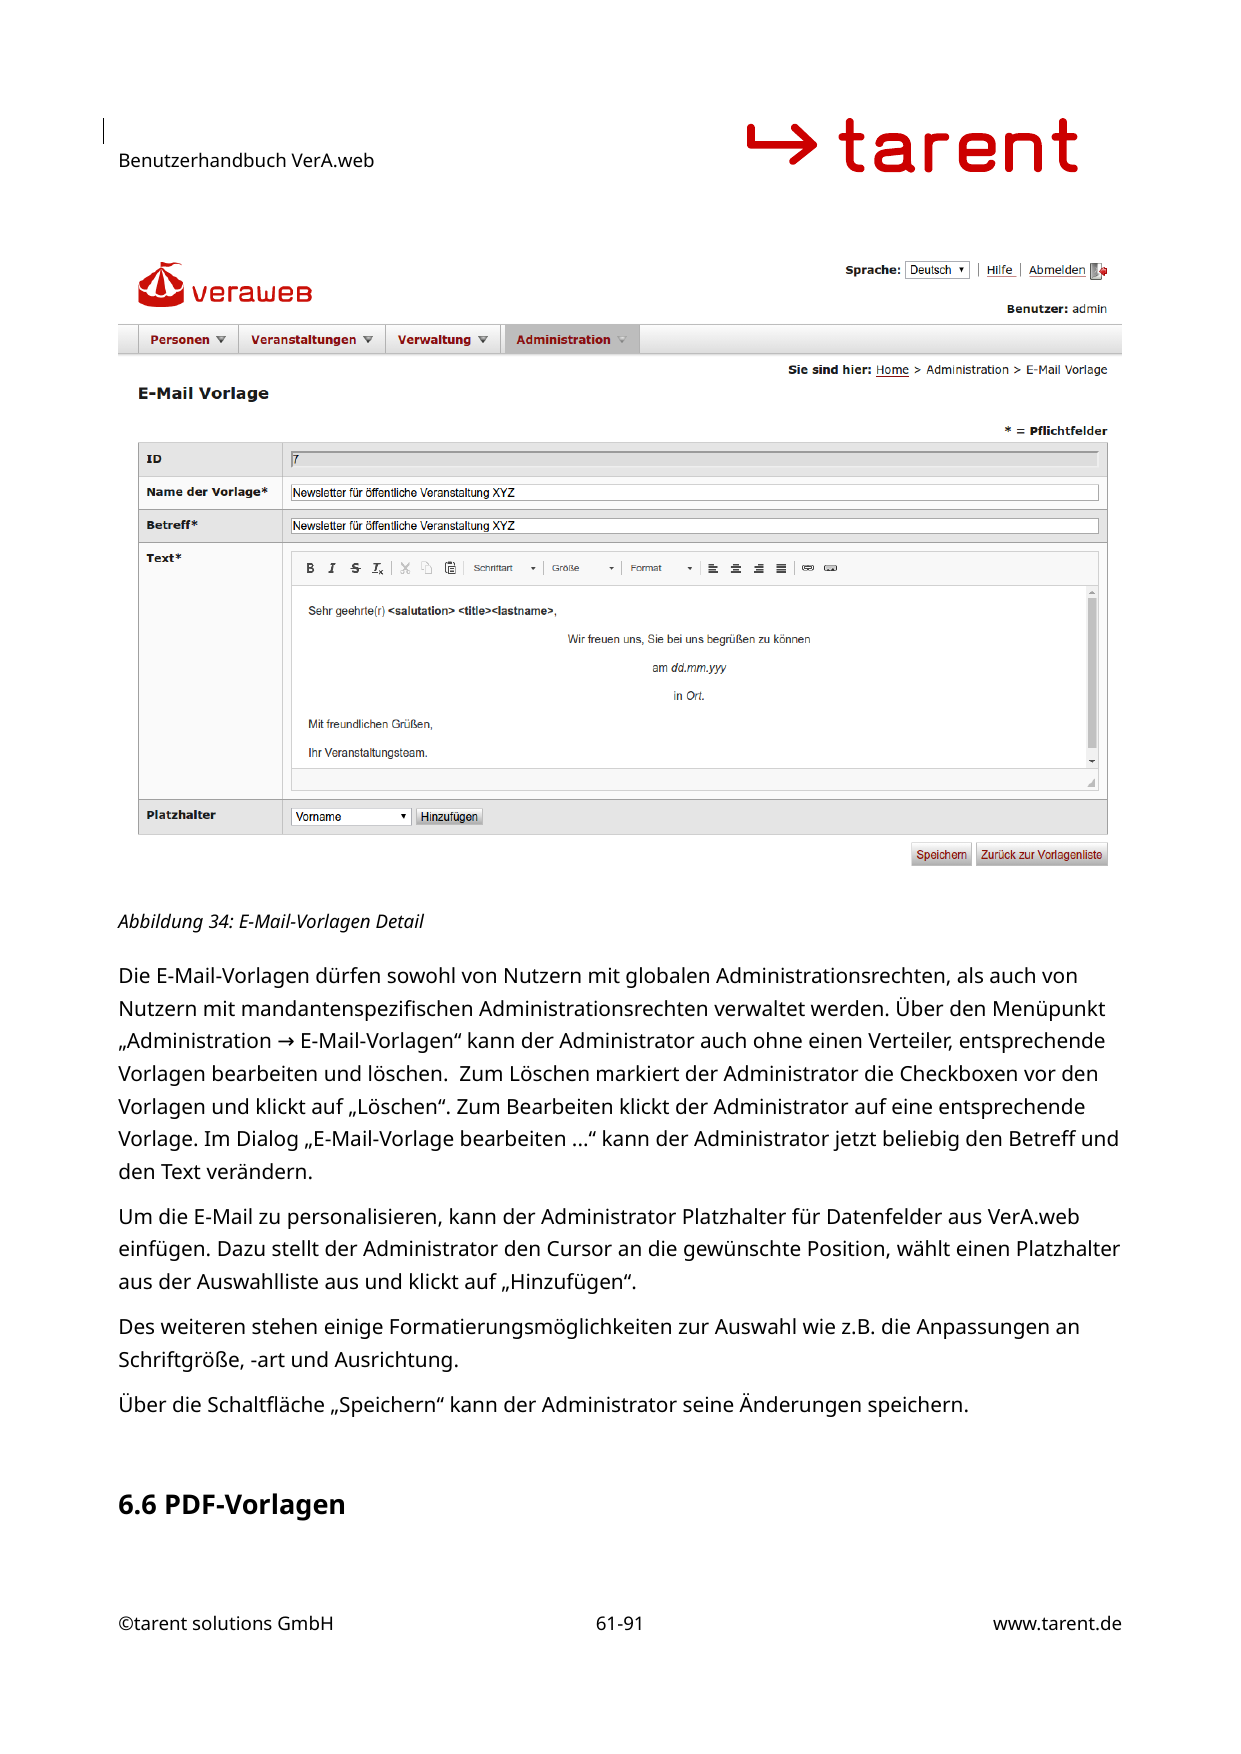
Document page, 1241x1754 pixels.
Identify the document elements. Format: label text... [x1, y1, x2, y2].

text Die E-Mail-Vorlagen dürfen sowohl von Nutzern mit globalen Administrationsrechten, als auch von Nutzern mit mandantenspezifischen Administrationsrechten verwaltet werden. Über den Menüpunkt „Administration → E-Mail-Vorlagen“ kann der Administrator auch ohne einen Verteiler, entsprechende Vorlagen bearbeiten und löschen. Zum Löschen markiert der Administrator die Checkboxen vor den Vorlagen und klickt auf „Löschen“. Zum Bearbeiten klickt der Administrator auf eine entsprechende Vorlage. Im Dialog „E-Mail-Vorlage bearbeiten ...“ kann der Administrator jetzt beliebig den Betreff und den Text verändern. [118, 933, 1122, 1185]
text [118, 232, 1122, 256]
subtitle PDF-Vorlagen [118, 1485, 1122, 1522]
picture [118, 256, 1122, 881]
text Um die E-Mail zu personalisieren, kann der Administrator Platzhalter für Datenfelder aus VerA.web einfügen. Dazu stellt der Administrator den Cursor an die gewünschte Position, wählt einen Platzhalter aus der Auswahlliste aus und klickt auf „Hinzufügen“. [118, 1202, 1122, 1296]
text Des weiteren stehen einige Formatierungsmöglichkeiten zur Auswahl wie z.B. die Anpassungen an Schriftgröße, -art und Ausrichtung. [118, 1312, 1122, 1373]
text Über die Schaltfläche „Speichern“ kann der Administrator seine Änderungen speichern. [118, 1390, 1122, 1418]
text Abbildung 34: E-Mail-Vorlagen Detail [118, 881, 1122, 933]
